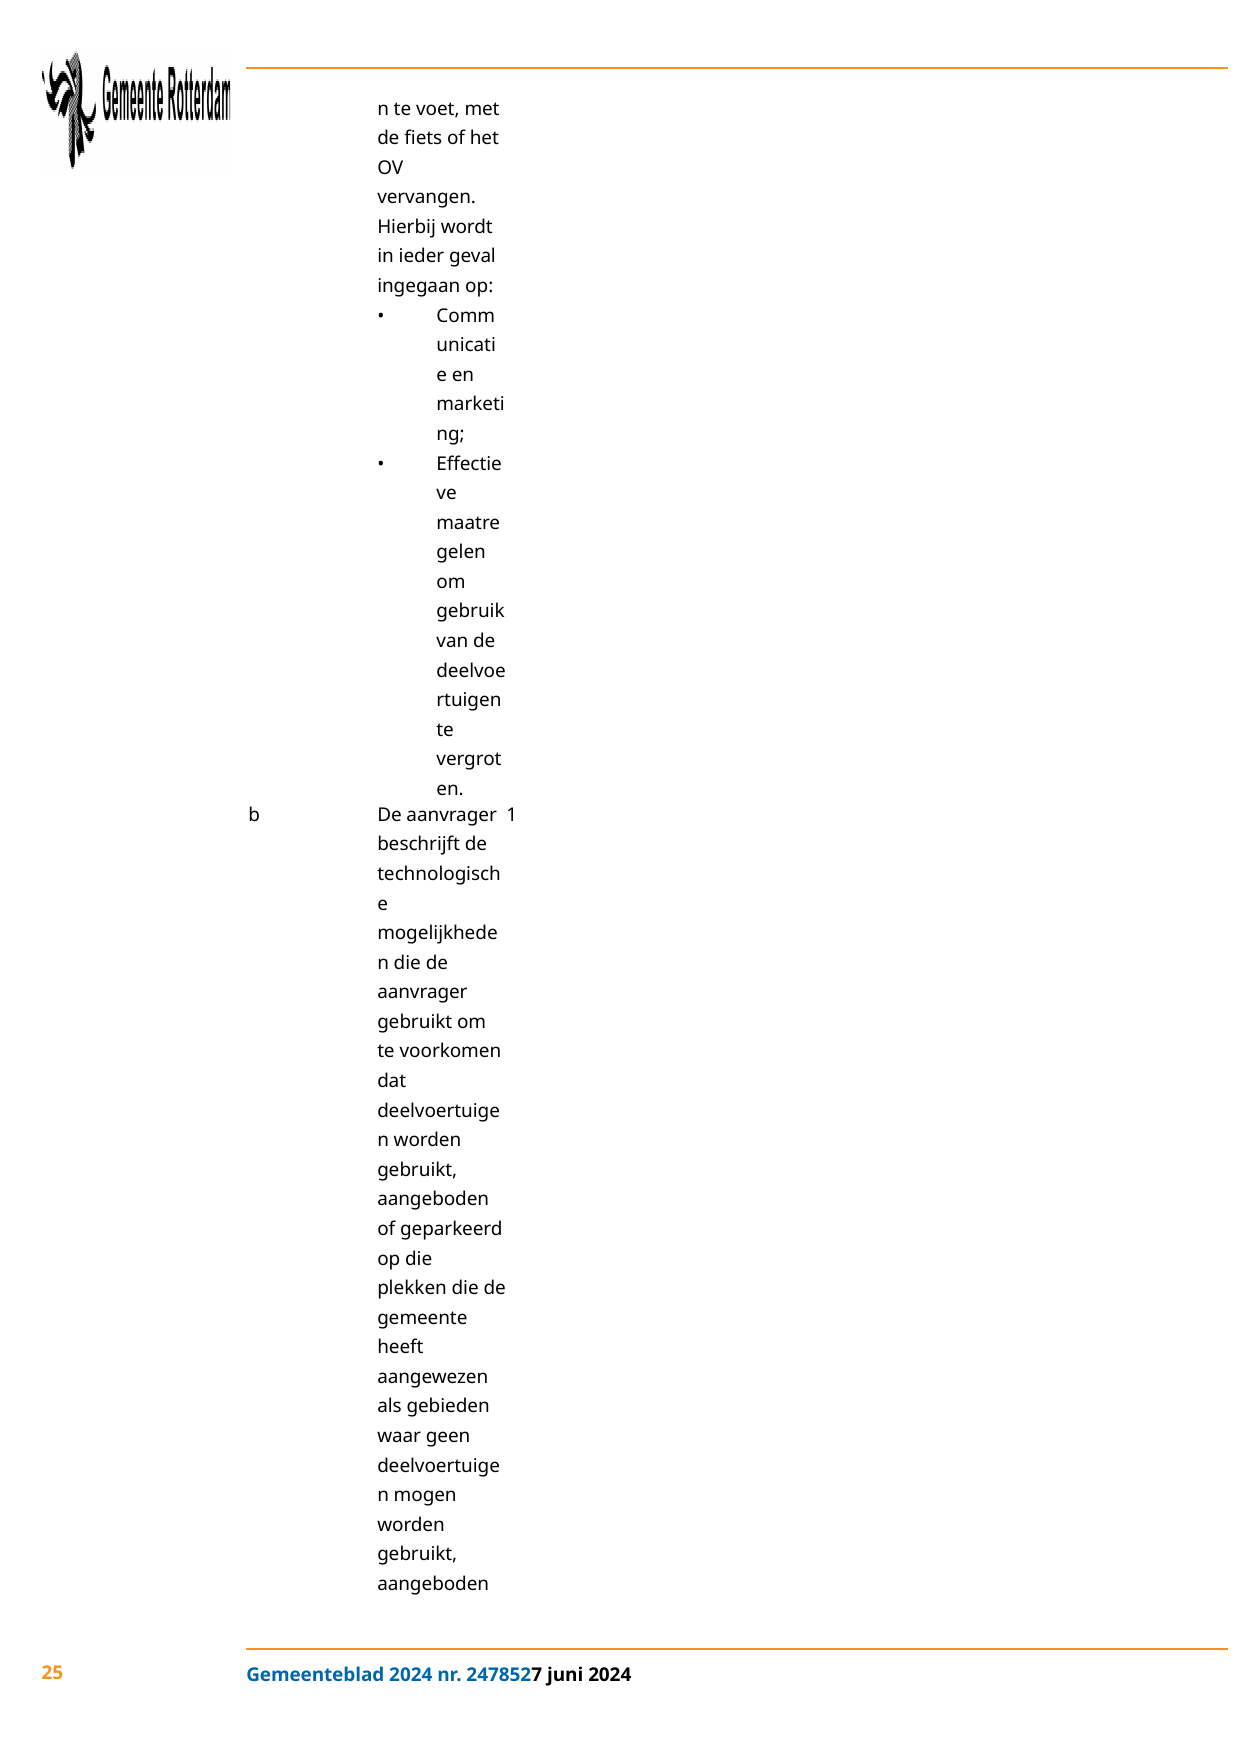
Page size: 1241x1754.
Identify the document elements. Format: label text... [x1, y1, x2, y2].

table_cell [894, 95, 1022, 801]
table_cell De aanvrager beschrijft de technologische mogelijkheden die de aanvrager gebruikt om te voorkomen dat deelvoertuigen worden gebruikt, aangeboden of geparkeerd op die plekken die de gemeente heeft aangewezen als gebieden waar geen deelvoertuigen mogen worden gebruikt, aangeboden [377, 801, 506, 1596]
table_cell [635, 95, 764, 801]
table_cell [894, 801, 1022, 1596]
table_cell [506, 95, 635, 801]
table_cell [248, 95, 377, 801]
table_cell [1023, 801, 1152, 1596]
table_cell b [248, 801, 377, 1596]
picture [41, 47, 231, 172]
table_cell 1 [506, 801, 635, 1596]
table_cell n te voet, met de fiets of het OV vervangen. Hierbij wordt in ieder geval ingegaan op: Communicatie en marketing; Effectieve maatregelen om gebruik van de deelvoertuigen te vergroten. [377, 95, 506, 801]
table_cell [635, 801, 764, 1596]
table_cell [764, 801, 893, 1596]
table_cell [1023, 95, 1152, 801]
table_cell [764, 95, 893, 801]
